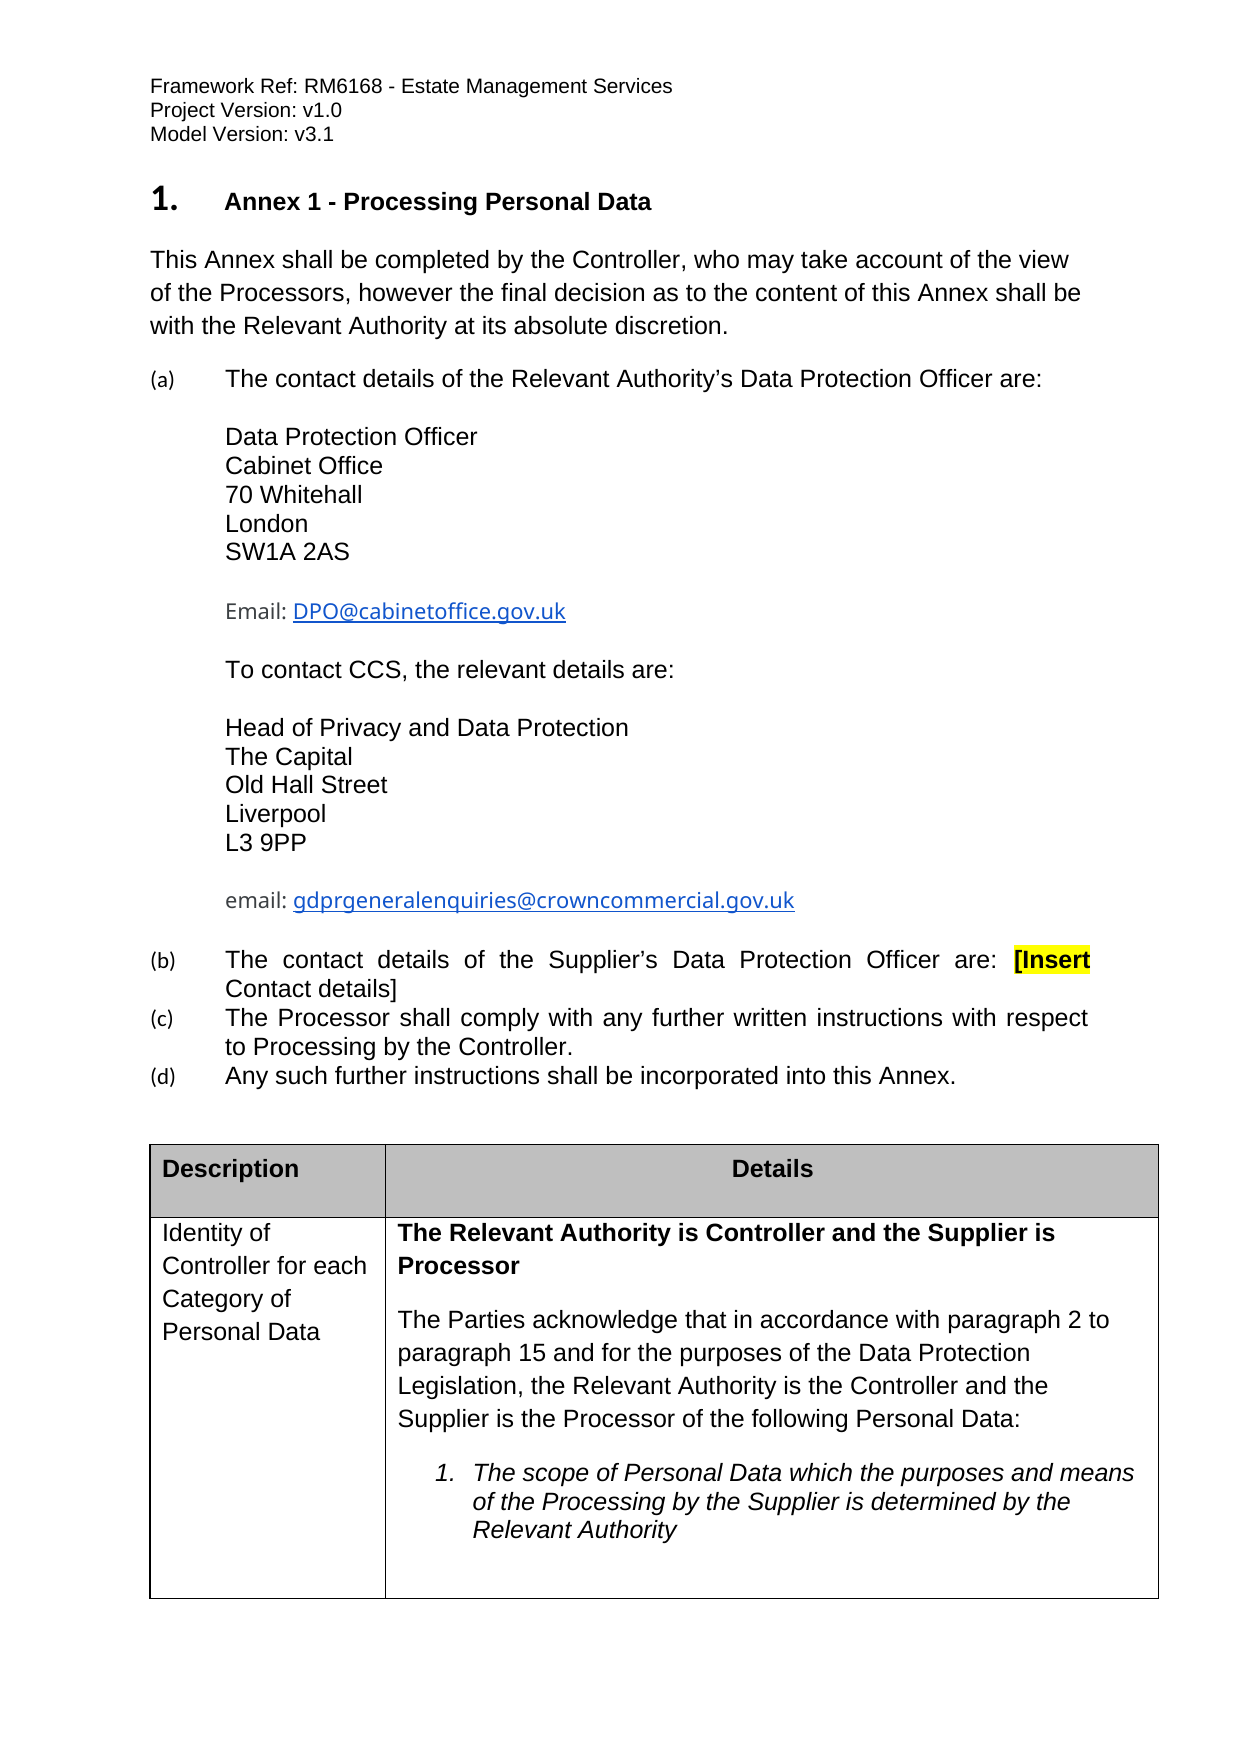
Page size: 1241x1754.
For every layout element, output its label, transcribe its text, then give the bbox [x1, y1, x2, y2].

text London [225, 509, 1090, 537]
list The Processor shall comply with any further written instructions with respect to Processing by the Controller. [150, 1003, 1090, 1061]
text To contact CCS, the relevant details are: [225, 656, 1090, 684]
list The contact details of the Relevant Authority’s Data Protection Officer are: [150, 364, 1090, 394]
text Cabinet Office [225, 451, 1090, 480]
table_header Description [151, 1145, 385, 1217]
text SW1A 2AS [225, 537, 1090, 566]
text Old Hall Street [225, 771, 1090, 799]
table_cell The Relevant Authority is Controller and the Supplier is Processor The Parties acknowledge that in accordance with paragraph 2 to paragraph 15 and for the purposes of the Data Protection Legislation, the Relevant Authority is the Controller and the Supplier is the Processor of the following Personal Data: The scope of Personal Data which the purposes and means of the Processing by the Supplier is determined by the Relevant Authority [386, 1218, 1158, 1598]
text email: gdprgeneralenquiries@crowncommercial.gov.uk [225, 886, 1090, 915]
subtitle Annex 1 - Processing Personal Data [150, 174, 1090, 219]
table_cell Identity of Controller for each Category of Personal Data [151, 1218, 385, 1598]
text This Annex shall be completed by the Controller, who may take account of the view of the Processors, however the final decision as to the content of this Annex shall be with the Relevant Authority at its absolute discretion. [150, 244, 1090, 339]
text Email: DPO@cabinetoffice.gov.uk [225, 596, 1090, 626]
text Head of Privacy and Data Protection [225, 713, 1090, 742]
text L3 9PP [225, 828, 1090, 857]
text Data Protection Officer [225, 422, 1090, 451]
text 70 Whitehall [225, 480, 1090, 509]
table_header Details [386, 1145, 1158, 1217]
list Any such further instructions shall be incorporated into this Annex. [150, 1061, 1090, 1090]
list The contact details of the Supplier’s Data Protection Officer are: [Insert Contact details] [150, 945, 1090, 1003]
text The Capital [225, 742, 1090, 771]
text Liverpool [225, 799, 1090, 828]
